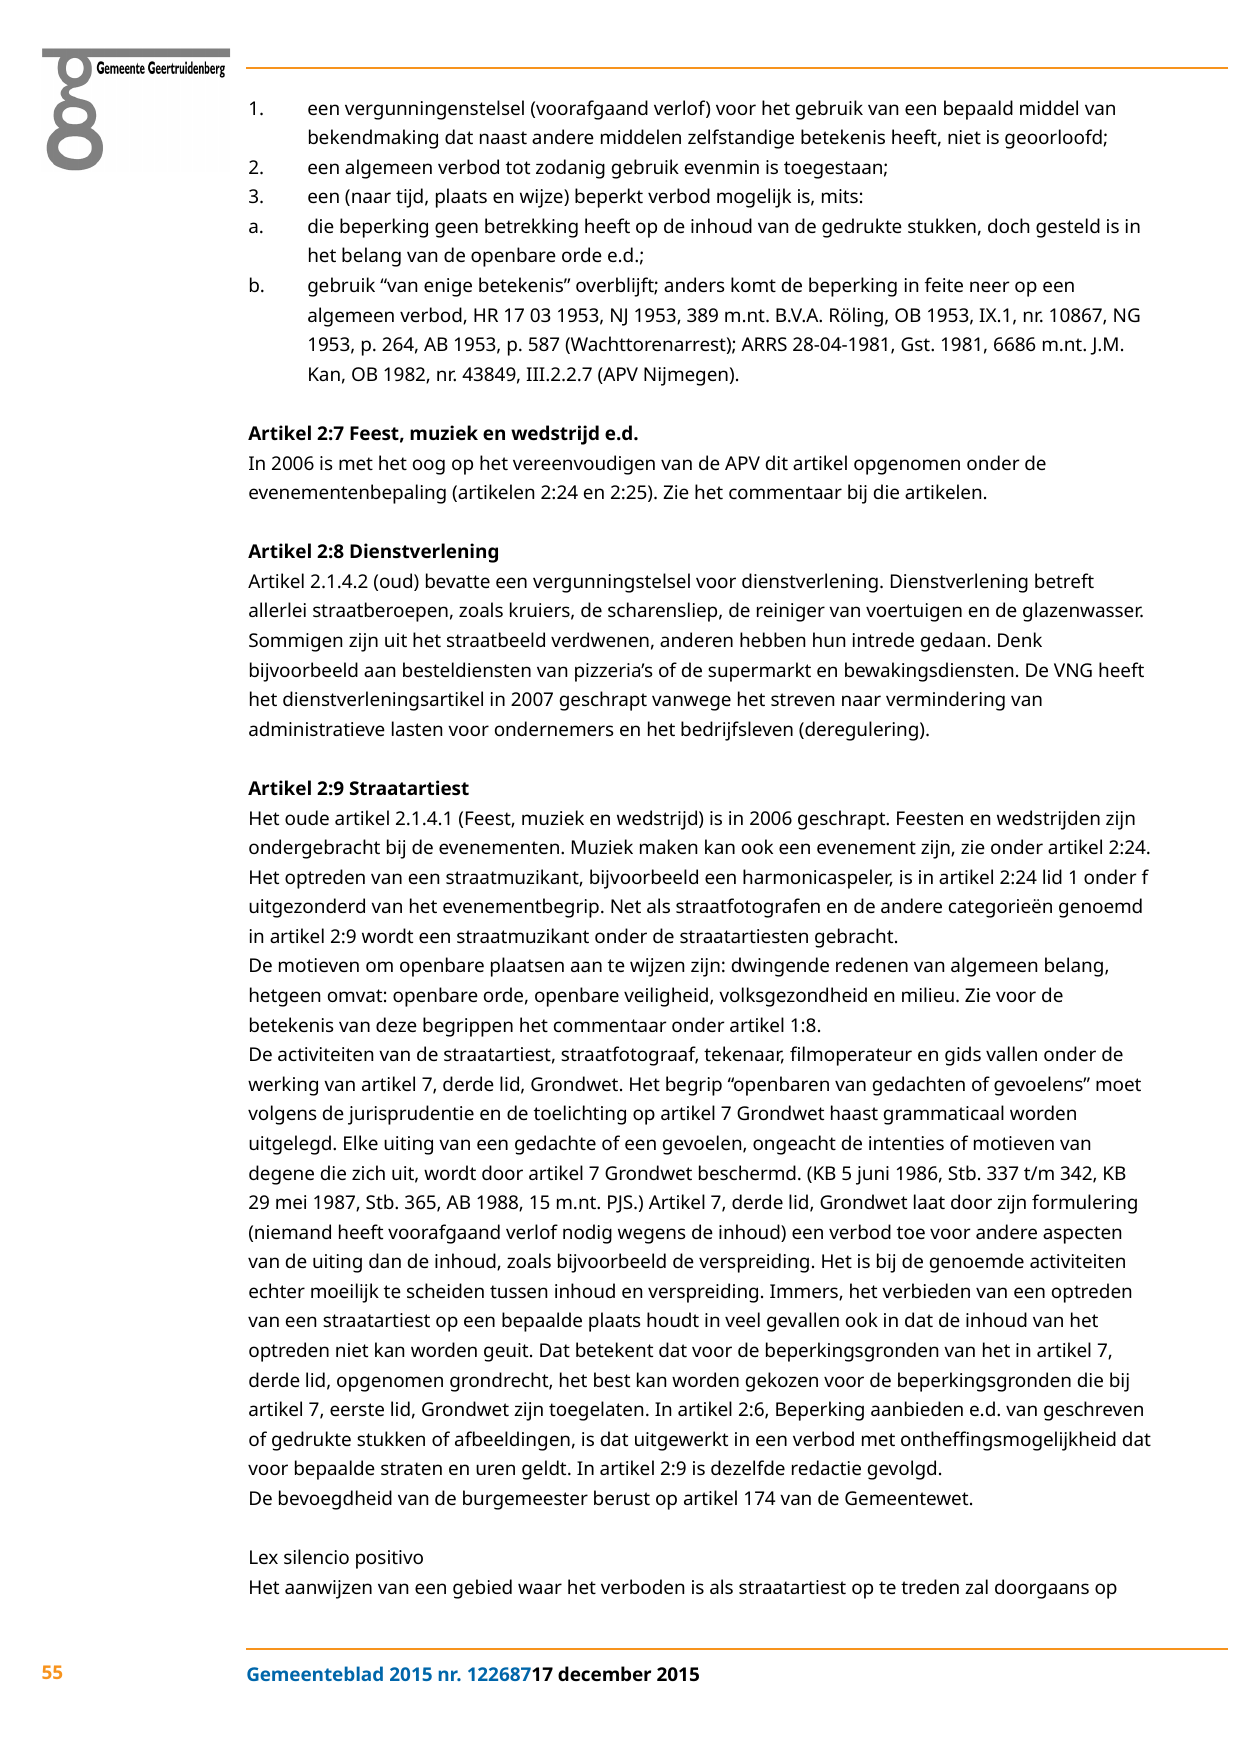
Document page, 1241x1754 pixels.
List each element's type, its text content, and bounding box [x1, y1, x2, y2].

text Artikel 2:9 Straatartiest [248, 775, 1152, 801]
text Artikel 2:8 Dienstverlening [248, 538, 1152, 564]
text Artikel 2.1.4.2 (oud) bevatte een vergunningstelsel voor dienstverlening. Dienstverlening betreft allerlei straatberoepen, zoals kruiers, de scharensliep, de reiniger van voertuigen en de glazenwasser. Sommigen zijn uit het straatbeeld verdwenen, anderen hebben hun intrede gedaan. Denk bijvoorbeeld aan besteldiensten van pizzeria’s of de supermarkt en bewakingsdiensten. De VNG heeft het dienstverleningsartikel in 2007 geschrapt vanwege het streven naar vermindering van administratieve lasten voor ondernemers en het bedrijfsleven (deregulering). [248, 568, 1152, 742]
list die beperking geen betrekking heeft op de inhoud van de gedrukte stukken, doch gesteld is in het belang van de openbare orde e.d.; [248, 213, 1152, 268]
text Artikel 2:7 Feest, muziek en wedstrijd e.d. [248, 420, 1152, 446]
text In 2006 is met het oog op het vereenvoudigen van de APV dit artikel opgenomen onder de evenementenbepaling (artikelen 2:24 en 2:25). Zie het commentaar bij die artikelen. [248, 450, 1152, 505]
list een algemeen verbod tot zodanig gebruik evenmin is toegestaan; [248, 154, 1152, 180]
text Het aanwijzen van een gebied waar het verboden is als straatartiest op te treden zal doorgaans op [248, 1574, 1152, 1600]
text Lex silencio positivo [248, 1544, 1152, 1570]
text De motieven om openbare plaatsen aan te wijzen zijn: dwingende redenen van algemeen belang, hetgeen omvat: openbare orde, openbare veiligheid, volksgezondheid en milieu. Zie voor de betekenis van deze begrippen het commentaar onder artikel 1:8. [248, 953, 1152, 1038]
text De bevoegdheid van de burgemeester berust op artikel 174 van de Gemeentewet. [248, 1485, 1152, 1511]
list een (naar tijd, plaats en wijze) beperkt verbod mogelijk is, mits: [248, 183, 1152, 209]
text Het oude artikel 2.1.4.1 (Feest, muziek en wedstrijd) is in 2006 geschrapt. Feesten en wedstrijden zijn ondergebracht bij de evenementen. Muziek maken kan ook een evenement zijn, zie onder artikel 2:24. Het optreden van een straatmuzikant, bijvoorbeeld een harmonicaspeler, is in artikel 2:24 lid 1 onder f uitgezonderd van het evenementbegrip. Net als straatfotografen en de andere categorieën genoemd in artikel 2:9 wordt een straatmuzikant onder de straatartiesten gebracht. [248, 805, 1152, 949]
text De activiteiten van de straatartiest, straatfotograaf, tekenaar, filmoperateur en gids vallen onder de werking van artikel 7, derde lid, Grondwet. Het begrip “openbaren van gedachten of gevoelens” moet volgens de jurisprudentie en de toelichting op artikel 7 Grondwet haast grammaticaal worden uitgelegd. Elke uiting van een gedachte of een gevoelen, ongeacht de intenties of motieven van degene die zich uit, wordt door artikel 7 Grondwet beschermd. (KB 5 juni 1986, Stb. 337 t/m 342, KB 29 mei 1987, Stb. 365, AB 1988, 15 m.nt. PJS.) Artikel 7, derde lid, Grondwet laat door zijn formulering (niemand heeft voorafgaand verlof nodig wegens de inhoud) een verbod toe voor andere aspecten van de uiting dan de inhoud, zoals bijvoorbeeld de verspreiding. Het is bij de genoemde activiteiten echter moeilijk te scheiden tussen inhoud en verspreiding. Immers, het verbieden van een optreden van een straatartiest op een bepaalde plaats houdt in veel gevallen ook in dat de inhoud van het optreden niet kan worden geuit. Dat betekent dat voor de beperkingsgronden van het in artikel 7, derde lid, opgenomen grondrecht, het best kan worden gekozen voor de beperkingsgronden die bij artikel 7, eerste lid, Grondwet zijn toegelaten. In artikel 2:6, Beperking aanbieden e.d. van geschreven of gedrukte stukken of afbeeldingen, is dat uitgewerkt in een verbod met ontheffingsmogelijkheid dat voor bepaalde straten en uren geldt. In artikel 2:9 is dezelfde redactie gevolgd. [248, 1041, 1152, 1481]
list gebruik “van enige betekenis” overblijft; anders komt de beperking in feite neer op een algemeen verbod, HR 17 03 1953, NJ 1953, 389 m.nt. B.V.A. Röling, OB 1953, IX.1, nr. 10867, NG 1953, p. 264, AB 1953, p. 587 (Wachttorenarrest); ARRS 28-04-1981, Gst. 1981, 6686 m.nt. J.M. Kan, OB 1982, nr. 43849, III.2.2.7 (APV Nijmegen). [248, 272, 1152, 387]
list een vergunningenstelsel (voorafgaand verlof) voor het gebruik van een bepaald middel van bekendmaking dat naast andere middelen zelfstandige betekenis heeft, niet is geoorloofd; [248, 95, 1152, 150]
picture [41, 47, 231, 172]
